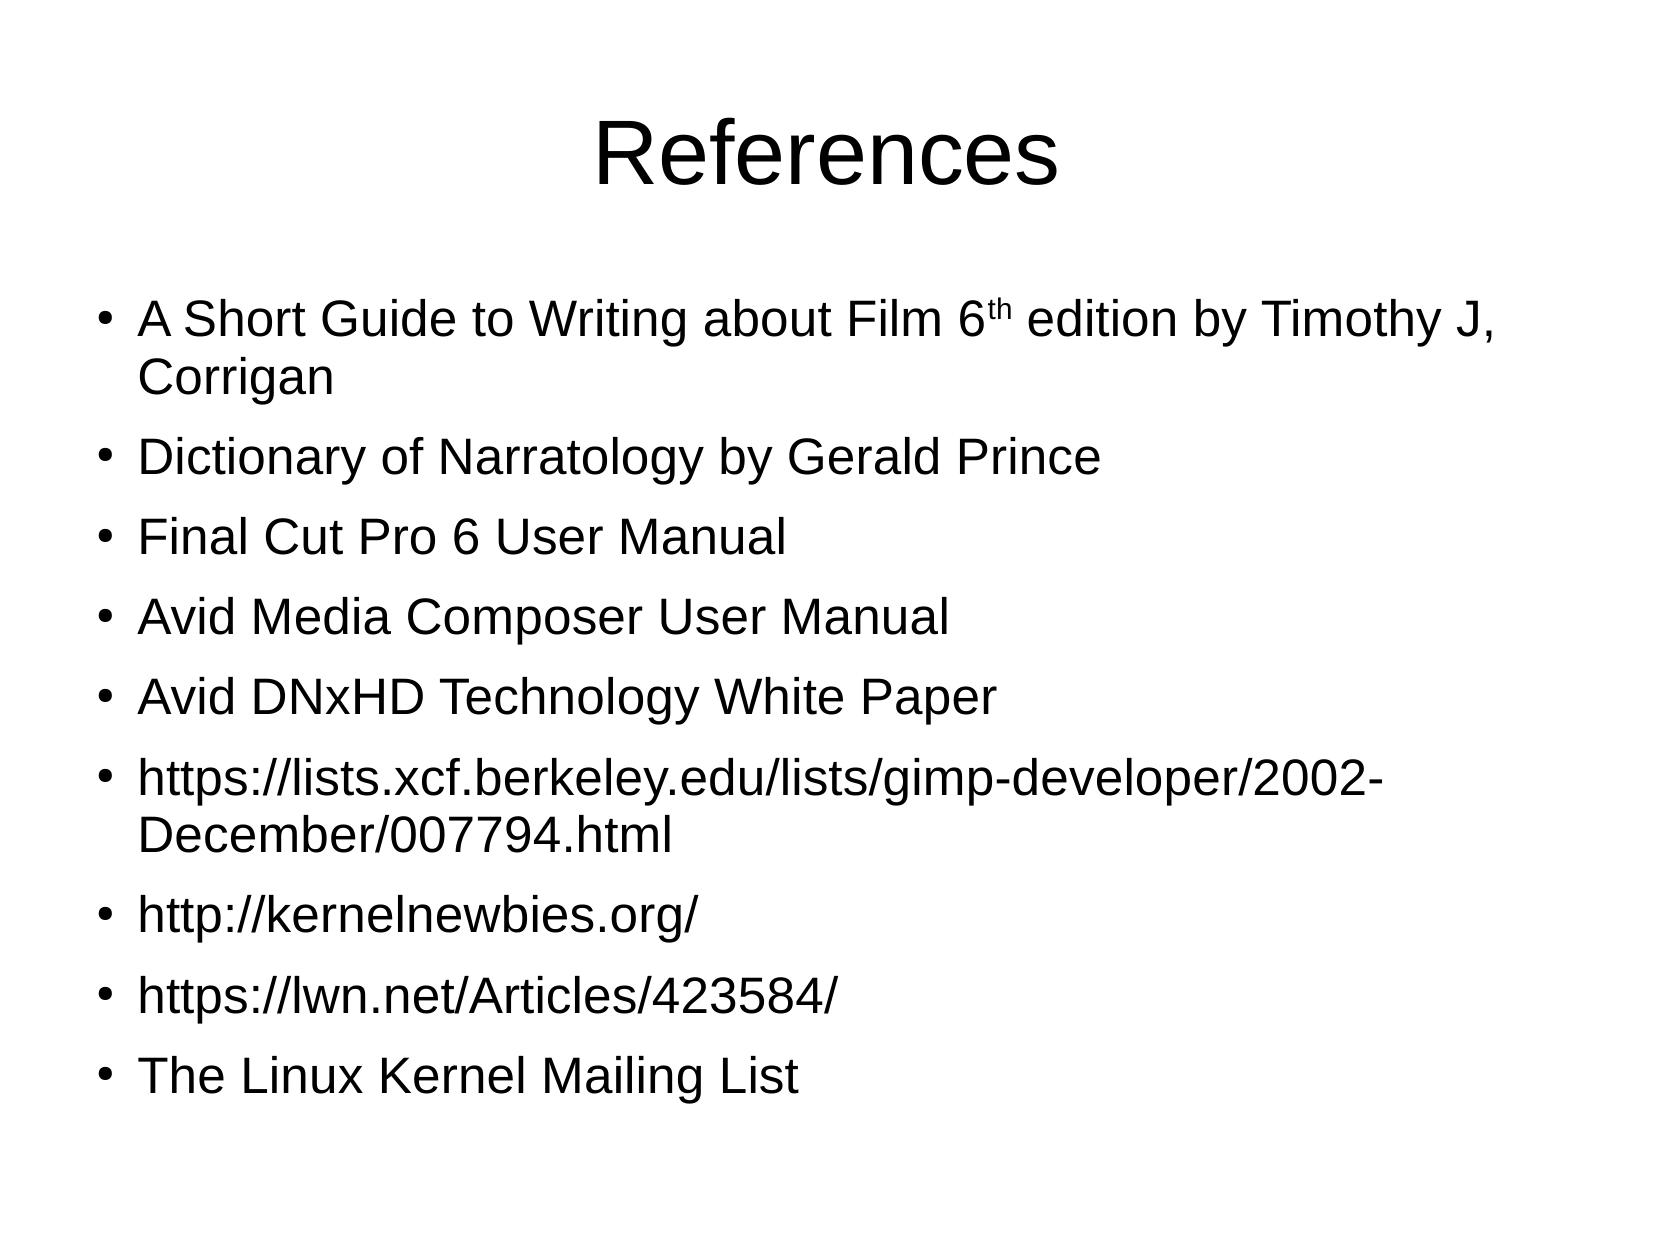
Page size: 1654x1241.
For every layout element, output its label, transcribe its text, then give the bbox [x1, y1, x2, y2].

title References [82, 49, 1571, 257]
list A Short Guide to Writing about Film 6th edition by Timothy J, Corrigan Dictionary of Narratology by Gerald Prince Final Cut Pro 6 User Manual Avid Media Composer User Manual Avid DNxHD Technology White Paper https://lists.xcf.berkeley.edu/lists/gimp-developer/2002-December/007794.html http://kernelnewbies.org/ https://lwn.net/Articles/423584/ The Linux Kernel Mailing List [82, 290, 1571, 1109]
